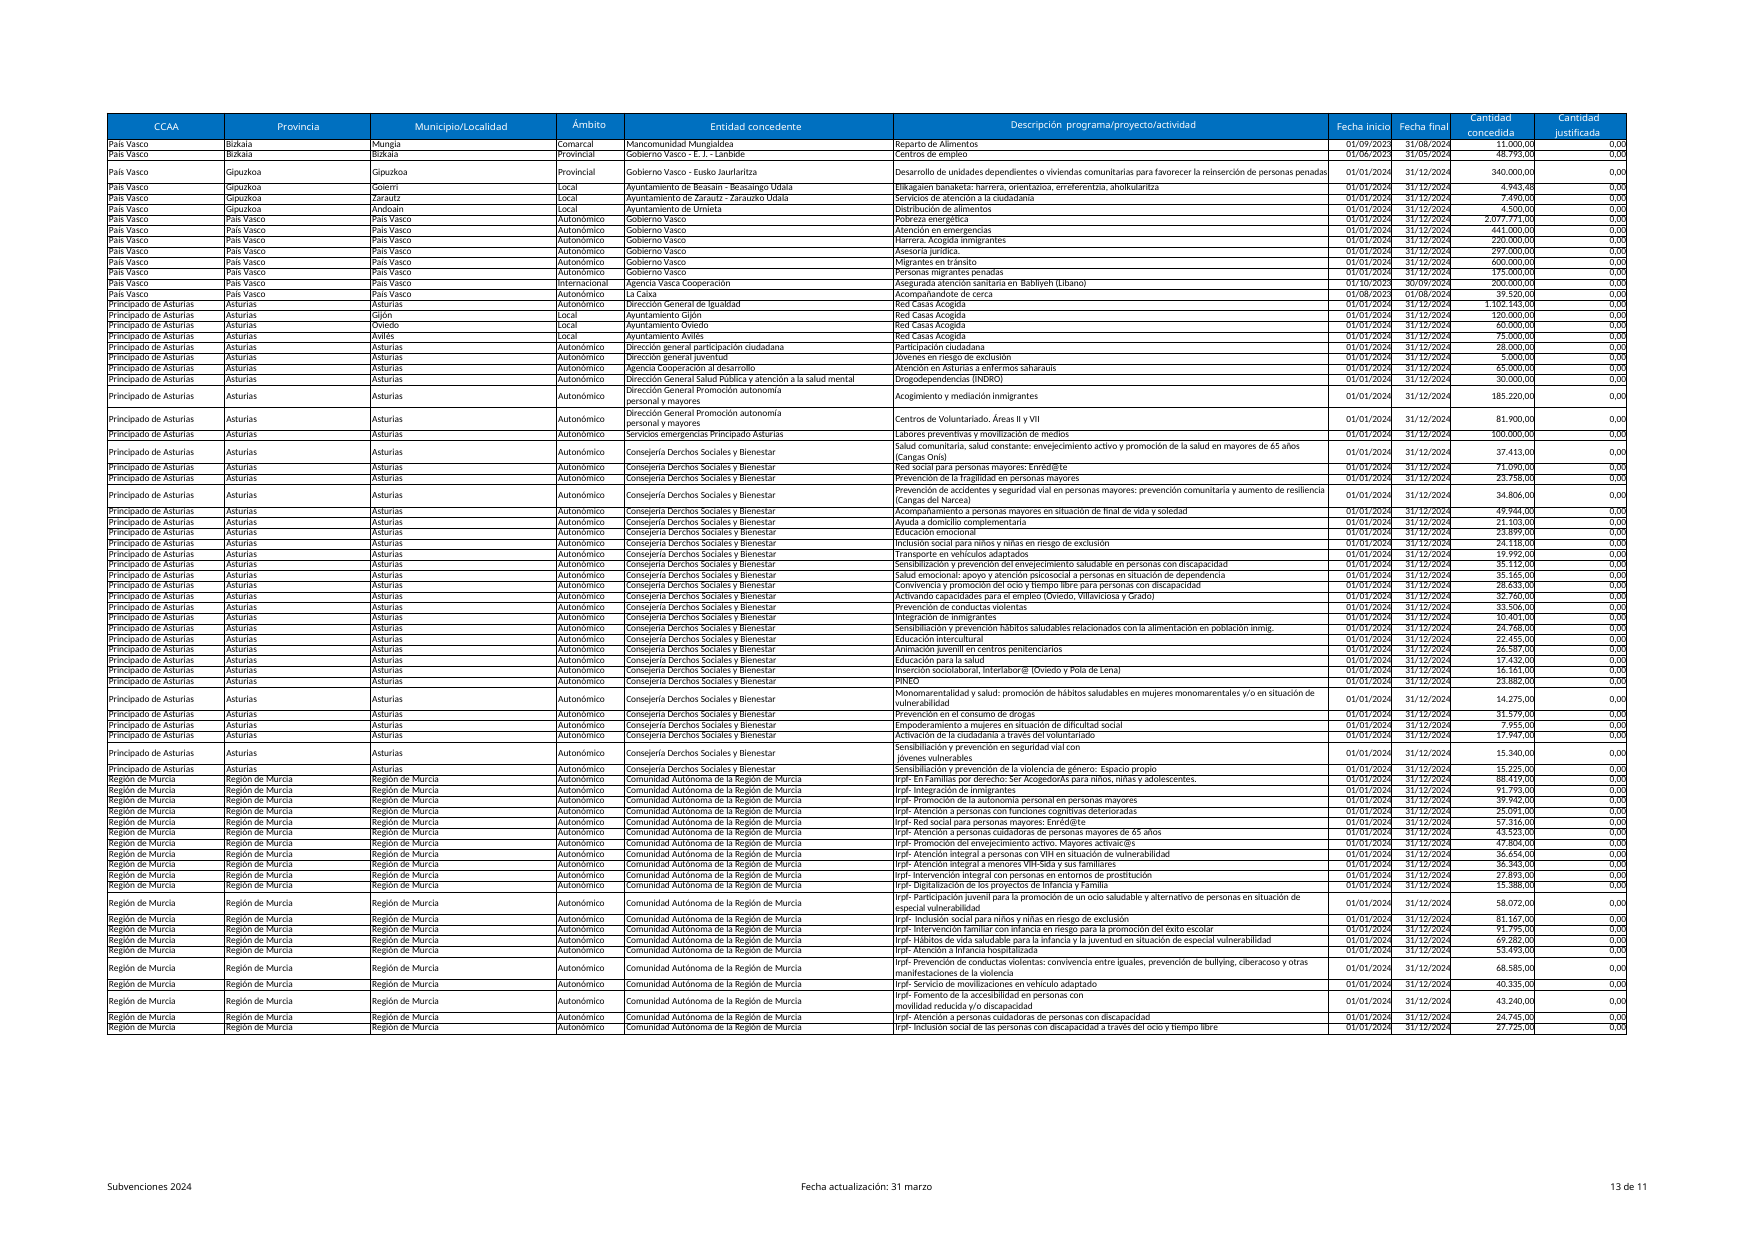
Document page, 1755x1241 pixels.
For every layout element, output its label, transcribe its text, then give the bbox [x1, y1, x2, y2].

table_cell 26.587,00 [1451, 646, 1534, 655]
table_cell 01/01/2024 [1329, 518, 1391, 528]
table_cell Autonómico [557, 818, 624, 828]
table_cell 01/08/2024 [1392, 290, 1450, 300]
table_cell Autonómico [557, 711, 624, 720]
table_cell Irpf- Fomento de la accesibilidad en personas con movilidad reducida y/o discapacidad [894, 991, 1328, 1012]
table_cell Red Casas Acogida [894, 322, 1328, 332]
table_cell Asturias [225, 743, 370, 764]
table_cell 31/12/2024 [1392, 561, 1450, 570]
table_cell 28.000,00 [1451, 343, 1534, 353]
table_cell 01/01/2024 [1329, 991, 1391, 1012]
table_cell Red social para personas mayores: Enréd@te [894, 464, 1328, 473]
table_cell 31/12/2024 [1392, 765, 1450, 775]
table_cell Comunidad Autónoma de la Región de Murcia [625, 958, 893, 979]
table_cell Principado de Asturias [108, 441, 224, 463]
table_cell Consejería Derchos Sociales y Bienestar [625, 656, 893, 666]
table_cell País Vasco [108, 258, 224, 268]
table_cell Asturias [371, 464, 556, 473]
table_cell 0,00 [1535, 322, 1626, 332]
table_cell 01/01/2024 [1329, 216, 1391, 225]
table_cell Autonómico [557, 625, 624, 634]
table_cell Autonómico [557, 475, 624, 484]
table_cell Internacional [557, 280, 624, 289]
table_cell Elikagaien banaketa: harrera, orientazioa, erreferentzia, aholkularitza [894, 184, 1328, 193]
table_cell Asturias [371, 721, 556, 731]
table_cell 01/01/2024 [1329, 947, 1391, 957]
table_cell Gobierno Vasco [625, 248, 893, 257]
table_cell 31/12/2024 [1392, 593, 1450, 602]
table_cell Principado de Asturias [108, 593, 224, 602]
table_cell 31/12/2024 [1392, 540, 1450, 549]
table_cell Asturias [225, 593, 370, 602]
table_cell Comunidad Autónoma de la Región de Murcia [625, 829, 893, 838]
table_cell País Vasco [371, 280, 556, 289]
table_cell Asturias [371, 550, 556, 560]
table_cell Comunidad Autónoma de la Región de Murcia [625, 850, 893, 860]
table_cell Dirección General de Igualdad [625, 301, 893, 310]
table_cell 0,00 [1535, 464, 1626, 473]
table_cell Región de Murcia [371, 936, 556, 946]
table_cell 31/12/2024 [1392, 958, 1450, 979]
table_cell Autonómico [557, 431, 624, 440]
table_cell Red Casas Acogida [894, 333, 1328, 342]
table_cell País Vasco [108, 248, 224, 257]
table_cell Principado de Asturias [108, 375, 224, 385]
table_cell 0,00 [1535, 140, 1626, 150]
table_cell Región de Murcia [225, 1024, 370, 1033]
table_cell 5.000,00 [1451, 354, 1534, 363]
table_cell 39.942,00 [1451, 797, 1534, 807]
table_cell Asturias [225, 667, 370, 677]
table_cell Asturias [371, 656, 556, 666]
table_cell Red Casas Acogida [894, 301, 1328, 310]
table_cell Asturias [225, 322, 370, 332]
table_cell Local [557, 205, 624, 215]
table_cell Región de Murcia [108, 786, 224, 796]
table_cell 15.388,00 [1451, 882, 1534, 892]
table_cell Asesoría jurídica. [894, 248, 1328, 257]
table_cell Asturias [371, 571, 556, 581]
table_cell Principado de Asturias [108, 508, 224, 517]
table_cell 31/12/2024 [1392, 1024, 1450, 1033]
table_cell 01/09/2023 [1329, 140, 1391, 150]
table_cell Región de Murcia [108, 991, 224, 1012]
table_header Fecha inicio [1329, 114, 1391, 139]
table_cell Asturias [225, 721, 370, 731]
table_cell 0,00 [1535, 269, 1626, 278]
table_cell Asturias [225, 311, 370, 321]
table_cell Empoderamiento a mujeres en situación de dificultad social [894, 721, 1328, 731]
table_cell País Vasco [371, 237, 556, 247]
table_cell Ayuntamiento de Beasain - Beasaingo Udala [625, 184, 893, 193]
table_cell Personas migrantes penadas [894, 269, 1328, 278]
table_cell Asturias [371, 386, 556, 407]
table_cell 01/01/2024 [1329, 571, 1391, 581]
table_cell 01/01/2024 [1329, 365, 1391, 374]
table_cell 01/01/2024 [1329, 343, 1391, 353]
table_cell Asturias [371, 485, 556, 507]
table_cell Local [557, 195, 624, 204]
table_cell Asturias [225, 441, 370, 463]
table_cell Región de Murcia [225, 786, 370, 796]
table_cell País Vasco [371, 290, 556, 300]
table_cell País Vasco [108, 216, 224, 225]
table_cell Región de Murcia [371, 882, 556, 892]
table_cell 31/12/2024 [1392, 216, 1450, 225]
table_cell 01/01/2024 [1329, 721, 1391, 731]
table_cell Desarrollo de unidades dependientes o viviendas comunitarias para favorecer la reinserción de personas penadas [894, 161, 1328, 183]
table_cell 75.000,00 [1451, 333, 1534, 342]
table_cell 31/12/2024 [1392, 475, 1450, 484]
table_cell Principado de Asturias [108, 765, 224, 775]
table_cell Autonómico [557, 678, 624, 687]
table_cell Región de Murcia [225, 991, 370, 1012]
table_cell Región de Murcia [371, 840, 556, 849]
table_cell Reparto de Alimentos [894, 140, 1328, 150]
table_cell Centros de empleo [894, 151, 1328, 160]
table_cell Comunidad Autónoma de la Región de Murcia [625, 786, 893, 796]
table_cell Región de Murcia [371, 797, 556, 807]
table_cell Dirección General Promoción autonomía personal y mayores [625, 386, 893, 407]
table_cell Autonómico [557, 1024, 624, 1033]
table_cell Consejería Derchos Sociales y Bienestar [625, 540, 893, 549]
table_cell 0,00 [1535, 290, 1626, 300]
table_cell 0,00 [1535, 386, 1626, 407]
table_cell Región de Murcia [108, 797, 224, 807]
table_cell 200.000,00 [1451, 280, 1534, 289]
table_cell 01/01/2024 [1329, 850, 1391, 860]
table_cell 01/01/2024 [1329, 688, 1391, 710]
table_cell Región de Murcia [108, 958, 224, 979]
table_cell 31/12/2024 [1392, 688, 1450, 710]
table_cell 0,00 [1535, 646, 1626, 655]
table_cell Autonómico [557, 667, 624, 677]
table_cell Asturias [225, 625, 370, 634]
table_cell 91.793,00 [1451, 786, 1534, 796]
table_cell Asturias [371, 711, 556, 720]
table_cell Gipuzkoa [225, 205, 370, 215]
table_cell Región de Murcia [225, 818, 370, 828]
table_cell 31/12/2024 [1392, 936, 1450, 946]
table_cell Gobierno Vasco [625, 216, 893, 225]
table_cell 01/01/2024 [1329, 614, 1391, 623]
table_cell 01/01/2024 [1329, 301, 1391, 310]
table_cell País Vasco [108, 290, 224, 300]
table_cell 31.579,00 [1451, 711, 1534, 720]
table_cell Asturias [371, 441, 556, 463]
table_cell Asturias [371, 765, 556, 775]
table_cell Consejería Derchos Sociales y Bienestar [625, 732, 893, 742]
table_cell 01/06/2023 [1329, 151, 1391, 160]
table_cell 01/01/2024 [1329, 732, 1391, 742]
table_cell País Vasco [108, 205, 224, 215]
table_cell 31/12/2024 [1392, 269, 1450, 278]
table_cell 0,00 [1535, 732, 1626, 742]
table_cell 0,00 [1535, 550, 1626, 560]
table_cell Principado de Asturias [108, 667, 224, 677]
table_cell 01/01/2024 [1329, 508, 1391, 517]
table_cell Pais Vasco [371, 226, 556, 236]
table_cell 22.455,00 [1451, 635, 1534, 645]
table_cell 30.000,00 [1451, 375, 1534, 385]
table_cell Acompañamiento a personas mayores en situación de final de vida y soledad [894, 508, 1328, 517]
table_cell Consejería Derchos Sociales y Bienestar [625, 743, 893, 764]
table_cell Asturias [225, 732, 370, 742]
table_cell Autonómico [557, 958, 624, 979]
table_cell 01/01/2024 [1329, 871, 1391, 881]
table_cell 31/12/2024 [1392, 603, 1450, 613]
table_cell Autonómico [557, 882, 624, 892]
table_cell 31/12/2024 [1392, 529, 1450, 538]
table_cell Asegurada atención sanitaria en Babliyeh (Libano) [894, 280, 1328, 289]
table_cell Autonómico [557, 237, 624, 247]
table_cell País Vasco [225, 269, 370, 278]
table_cell 01/01/2024 [1329, 656, 1391, 666]
table_cell Principado de Asturias [108, 635, 224, 645]
table_cell Asturias [225, 485, 370, 507]
table_cell Comarcal [557, 140, 624, 150]
table_cell 0,00 [1535, 688, 1626, 710]
table_cell Consejería Derchos Sociales y Bienestar [625, 582, 893, 592]
table_cell Activando capacidades para el empleo (Oviedo, Villaviciosa y Grado) [894, 593, 1328, 602]
table_cell Asturias [225, 656, 370, 666]
table_cell Principado de Asturias [108, 485, 224, 507]
table_cell 01/01/2024 [1329, 882, 1391, 892]
table_cell Consejería Derchos Sociales y Bienestar [625, 678, 893, 687]
table_cell Gipuzkoa [225, 161, 370, 183]
table_cell Región de Murcia [225, 776, 370, 785]
table_cell 25.091,00 [1451, 808, 1534, 817]
table_cell 15.340,00 [1451, 743, 1534, 764]
table_header Ámbito [557, 114, 624, 139]
table_cell Consejería Derchos Sociales y Bienestar [625, 635, 893, 645]
table_cell Asturias [371, 743, 556, 764]
table_cell 0,00 [1535, 882, 1626, 892]
table_cell 01/10/2023 [1329, 280, 1391, 289]
table_cell País Vasco [108, 269, 224, 278]
table_cell 340.000,00 [1451, 161, 1534, 183]
table_cell 31/12/2024 [1392, 365, 1450, 374]
table_cell 01/01/2024 [1329, 980, 1391, 990]
table_cell Asturias [225, 678, 370, 687]
table_cell Región de Murcia [371, 829, 556, 838]
table_cell Comunidad Autónoma de la Región de Murcia [625, 926, 893, 935]
table_cell Dirección general juventud [625, 354, 893, 363]
table_cell Consejería Derchos Sociales y Bienestar [625, 765, 893, 775]
table_cell Autonómico [557, 582, 624, 592]
table_cell Asturias [371, 635, 556, 645]
table_cell 31/12/2024 [1392, 508, 1450, 517]
table_cell 31/12/2024 [1392, 786, 1450, 796]
table_cell 01/01/2024 [1329, 786, 1391, 796]
table_cell 0,00 [1535, 354, 1626, 363]
table_cell 01/01/2024 [1329, 386, 1391, 407]
table_cell Asturias [225, 365, 370, 374]
table_cell 39.520,00 [1451, 290, 1534, 300]
table_cell Pobreza energética [894, 216, 1328, 225]
table_cell 0,00 [1535, 656, 1626, 666]
table_cell Autonómico [557, 464, 624, 473]
table_cell 0,00 [1535, 797, 1626, 807]
table_cell Asturias [225, 386, 370, 407]
table_cell Autonómico [557, 732, 624, 742]
table_cell 4.943,48 [1451, 184, 1534, 193]
table_header Municipio/Localidad [371, 114, 556, 139]
table_cell Región de Murcia [108, 818, 224, 828]
table_cell 4.500,00 [1451, 205, 1534, 215]
table_cell 31/12/2024 [1392, 829, 1450, 838]
table_cell 0,00 [1535, 808, 1626, 817]
table_cell Autonómico [557, 269, 624, 278]
table_cell 35.112,00 [1451, 561, 1534, 570]
table_cell 0,00 [1535, 667, 1626, 677]
table_cell Región de Murcia [371, 893, 556, 914]
table_cell 0,00 [1535, 840, 1626, 849]
table_cell Autonómico [557, 550, 624, 560]
table_cell 31/12/2024 [1392, 237, 1450, 247]
table_cell Servicios emergencias Principado Asturias [625, 431, 893, 440]
table_cell 01/01/2024 [1329, 797, 1391, 807]
table_cell Gobierno Vasco [625, 226, 893, 236]
table_cell Región de Murcia [371, 958, 556, 979]
table_cell 31/12/2024 [1392, 861, 1450, 870]
table_cell 31/12/2024 [1392, 333, 1450, 342]
table_cell 31/12/2024 [1392, 915, 1450, 925]
table_cell Autonómico [557, 561, 624, 570]
table_cell País Vasco [225, 226, 370, 236]
table_cell Dirección General Promoción autonomía personal y mayores [625, 408, 893, 430]
table_cell Autonómico [557, 797, 624, 807]
table_cell Región de Murcia [371, 1013, 556, 1023]
table_cell Principado de Asturias [108, 721, 224, 731]
table_cell Asturias [225, 518, 370, 528]
table_cell 24.768,00 [1451, 625, 1534, 634]
table_cell Asturias [225, 475, 370, 484]
table_cell 7.490,00 [1451, 195, 1534, 204]
table_cell Principado de Asturias [108, 354, 224, 363]
table_cell 31/12/2024 [1392, 441, 1450, 463]
table_cell Integración de inmigrantes [894, 614, 1328, 623]
table_cell 31/12/2024 [1392, 656, 1450, 666]
table_cell 01/01/2024 [1329, 582, 1391, 592]
table_cell Irpf- Atención a personas cuidadoras de personas con discapacidad [894, 1013, 1328, 1023]
table_cell Asturias [225, 408, 370, 430]
table_cell 01/01/2024 [1329, 936, 1391, 946]
table_cell Comunidad Autónoma de la Región de Murcia [625, 991, 893, 1012]
table_cell 19.992,00 [1451, 550, 1534, 560]
table_cell 57.316,00 [1451, 818, 1534, 828]
table_cell 31/12/2024 [1392, 840, 1450, 849]
table_cell Región de Murcia [371, 818, 556, 828]
table_cell 0,00 [1535, 485, 1626, 507]
table_cell 01/01/2024 [1329, 818, 1391, 828]
table_cell 01/01/2024 [1329, 958, 1391, 979]
table_cell 600.000,00 [1451, 258, 1534, 268]
table_cell Región de Murcia [371, 991, 556, 1012]
table_cell 31/12/2024 [1392, 248, 1450, 257]
table_cell Autonómico [557, 646, 624, 655]
table_cell País Vasco [225, 248, 370, 257]
table_cell 31/12/2024 [1392, 625, 1450, 634]
table_cell Local [557, 322, 624, 332]
table_cell Autonómico [557, 248, 624, 257]
table_cell 01/01/2024 [1329, 603, 1391, 613]
table_cell 0,00 [1535, 582, 1626, 592]
table_cell 31/12/2024 [1392, 635, 1450, 645]
table_cell 0,00 [1535, 818, 1626, 828]
table_cell Consejería Derchos Sociales y Bienestar [625, 711, 893, 720]
table_cell Asturias [371, 365, 556, 374]
table_cell Principado de Asturias [108, 322, 224, 332]
table_cell Oviedo [371, 322, 556, 332]
table_cell Asturias [371, 732, 556, 742]
table_cell Asturias [225, 301, 370, 310]
table_cell 31/12/2024 [1392, 776, 1450, 785]
table_cell 31/12/2024 [1392, 646, 1450, 655]
table_cell País Vasco [108, 226, 224, 236]
table_cell 01/01/2024 [1329, 195, 1391, 204]
table_cell Autonómico [557, 1013, 624, 1023]
table_cell 65.000,00 [1451, 365, 1534, 374]
table_cell 31/12/2024 [1392, 582, 1450, 592]
table_cell 31/12/2024 [1392, 926, 1450, 935]
table_cell 17.432,00 [1451, 656, 1534, 666]
table_cell 71.090,00 [1451, 464, 1534, 473]
table_cell País Vasco [225, 216, 370, 225]
table_cell 31/12/2024 [1392, 431, 1450, 440]
table_cell 0,00 [1535, 343, 1626, 353]
table_cell 01/01/2024 [1329, 269, 1391, 278]
table_cell La Caixa [625, 290, 893, 300]
table_cell 49.944,00 [1451, 508, 1534, 517]
table_cell 31/08/2024 [1392, 140, 1450, 150]
table_cell Región de Murcia [225, 980, 370, 990]
table_cell 220.000,00 [1451, 237, 1534, 247]
table_cell 01/01/2024 [1329, 441, 1391, 463]
table_cell 31/12/2024 [1392, 354, 1450, 363]
table_cell Consejería Derchos Sociales y Bienestar [625, 614, 893, 623]
table_cell Región de Murcia [371, 786, 556, 796]
table_cell Comunidad Autónoma de la Región de Murcia [625, 808, 893, 817]
table_cell Labores preventivas y movilización de medios [894, 431, 1328, 440]
table_cell Comunidad Autónoma de la Región de Murcia [625, 893, 893, 914]
table_cell 01/01/2024 [1329, 464, 1391, 473]
table_cell 31/12/2024 [1392, 375, 1450, 385]
table_cell 0,00 [1535, 721, 1626, 731]
table_cell Prevención de conductas violentas [894, 603, 1328, 613]
table_cell Región de Murcia [371, 947, 556, 957]
table_cell Autonómico [557, 980, 624, 990]
table_cell 31/12/2024 [1392, 195, 1450, 204]
table_cell 31/12/2024 [1392, 667, 1450, 677]
table_cell Zarautz [371, 195, 556, 204]
table_cell Ayuntamiento Gijón [625, 311, 893, 321]
table_cell 0,00 [1535, 205, 1626, 215]
table_cell País Vasco [108, 195, 224, 204]
table_cell 36.343,00 [1451, 861, 1534, 870]
table_cell Principado de Asturias [108, 311, 224, 321]
table_cell Irpf- Servicio de movilizaciones en vehículo adaptado [894, 980, 1328, 990]
table_cell Bizkaia [371, 151, 556, 160]
table_cell Consejería Derchos Sociales y Bienestar [625, 464, 893, 473]
table_cell Asturias [225, 582, 370, 592]
table_cell 31/12/2024 [1392, 893, 1450, 914]
table_cell 01/01/2024 [1329, 861, 1391, 870]
table_cell Mancomunidad Mungialdea [625, 140, 893, 150]
table_cell 01/01/2024 [1329, 561, 1391, 570]
table_cell Región de Murcia [371, 980, 556, 990]
table_cell Asturias [225, 561, 370, 570]
table_cell Irpf- Atención a personas con funciones cognitivas deterioradas [894, 808, 1328, 817]
table_cell Distribución de alimentos [894, 205, 1328, 215]
table_cell Avilés [371, 333, 556, 342]
table_cell Región de Murcia [108, 882, 224, 892]
table_cell Local [557, 333, 624, 342]
table_cell Consejería Derchos Sociales y Bienestar [625, 561, 893, 570]
table_cell 01/01/2024 [1329, 893, 1391, 914]
table_cell Autonómico [557, 365, 624, 374]
table_cell País Vasco [225, 290, 370, 300]
table_cell Consejería Derchos Sociales y Bienestar [625, 475, 893, 484]
table_cell País Vasco [108, 151, 224, 160]
table_cell Dirección general participación ciudadana [625, 343, 893, 353]
table_cell 175.000,00 [1451, 269, 1534, 278]
table_cell 48.793,00 [1451, 151, 1534, 160]
table_cell Sensibiliación y prevención de la violencia de género: Espacio propio [894, 765, 1328, 775]
table_cell 33.506,00 [1451, 603, 1534, 613]
table_cell 01/01/2024 [1329, 1024, 1391, 1033]
table_cell 01/01/2024 [1329, 354, 1391, 363]
table_cell Irpf- Inclusión social para niños y niñas en riesgo de exclusión [894, 915, 1328, 925]
table_cell Principado de Asturias [108, 603, 224, 613]
table_cell Goierri [371, 184, 556, 193]
table_cell 31/12/2024 [1392, 678, 1450, 687]
table_cell Región de Murcia [371, 776, 556, 785]
table_cell 01/01/2024 [1329, 635, 1391, 645]
table_cell 31/12/2024 [1392, 711, 1450, 720]
table_cell 31/12/2024 [1392, 818, 1450, 828]
table_cell Consejería Derchos Sociales y Bienestar [625, 441, 893, 463]
table_cell 31/12/2024 [1392, 721, 1450, 731]
table_cell Autonómico [557, 915, 624, 925]
table_cell 0,00 [1535, 947, 1626, 957]
table_cell 0,00 [1535, 151, 1626, 160]
table_cell Asturias [371, 508, 556, 517]
table_cell Principado de Asturias [108, 614, 224, 623]
table_cell Consejería Derchos Sociales y Bienestar [625, 571, 893, 581]
table_cell Gipuzkoa [371, 161, 556, 183]
table_cell 0,00 [1535, 711, 1626, 720]
table_cell Asturias [371, 354, 556, 363]
table_cell 01/01/2024 [1329, 408, 1391, 430]
table_cell 01/01/2024 [1329, 743, 1391, 764]
table_cell Autonómico [557, 614, 624, 623]
table_cell Asturias [371, 561, 556, 570]
table_cell 0,00 [1535, 678, 1626, 687]
table_cell Autonómico [557, 808, 624, 817]
table_cell Gobierno Vasco - E. J. - Lanbide [625, 151, 893, 160]
table_cell Región de Murcia [371, 1024, 556, 1033]
table_cell 01/01/2024 [1329, 540, 1391, 549]
table_cell 01/01/2024 [1329, 593, 1391, 602]
table_cell Asturias [371, 375, 556, 385]
table_cell 15.225,00 [1451, 765, 1534, 775]
table_cell 31/12/2024 [1392, 550, 1450, 560]
table_cell 31/12/2024 [1392, 184, 1450, 193]
table_cell 01/01/2024 [1329, 184, 1391, 193]
table_cell 0,00 [1535, 248, 1626, 257]
table_cell Irpf- Promoción de la autonomía personal en personas mayores [894, 797, 1328, 807]
table_cell Principado de Asturias [108, 625, 224, 634]
table_cell País Vasco [225, 280, 370, 289]
table_cell Región de Murcia [108, 871, 224, 881]
table_cell 31/12/2024 [1392, 797, 1450, 807]
table_cell 0,00 [1535, 1024, 1626, 1033]
table_cell Consejería Derchos Sociales y Bienestar [625, 667, 893, 677]
table_cell 0,00 [1535, 561, 1626, 570]
table_cell Región de Murcia [225, 829, 370, 838]
table_cell Comunidad Autónoma de la Región de Murcia [625, 1024, 893, 1033]
table_cell Región de Murcia [108, 893, 224, 914]
table_cell 0,00 [1535, 408, 1626, 430]
table_cell 28.633,00 [1451, 582, 1534, 592]
table_cell 31/12/2024 [1392, 258, 1450, 268]
table_cell 32.760,00 [1451, 593, 1534, 602]
table_cell 16.161,00 [1451, 667, 1534, 677]
table_cell Principado de Asturias [108, 656, 224, 666]
table_cell 31/12/2024 [1392, 322, 1450, 332]
table_cell 31/12/2024 [1392, 311, 1450, 321]
table_cell 31/12/2024 [1392, 871, 1450, 881]
table_cell 81.900,00 [1451, 408, 1534, 430]
table_cell País Vasco [108, 237, 224, 247]
table_cell Autonómico [557, 258, 624, 268]
table_cell Ayuda a domicilio complementaria [894, 518, 1328, 528]
table_cell Asturias [371, 408, 556, 430]
table_cell Asturias [371, 614, 556, 623]
table_cell Principado de Asturias [108, 711, 224, 720]
table_cell Principado de Asturias [108, 365, 224, 374]
table_cell Asturias [225, 603, 370, 613]
table_cell 68.585,00 [1451, 958, 1534, 979]
table_cell Asturias [371, 301, 556, 310]
table_cell Comunidad Autónoma de la Región de Murcia [625, 818, 893, 828]
table_cell Autonómico [557, 354, 624, 363]
table_cell 01/01/2024 [1329, 1013, 1391, 1023]
table_cell 0,00 [1535, 936, 1626, 946]
table_cell Autonómico [557, 871, 624, 881]
table_cell Región de Murcia [225, 882, 370, 892]
table_cell Asturias [225, 343, 370, 353]
table_cell 0,00 [1535, 915, 1626, 925]
table_cell Autonómico [557, 485, 624, 507]
table_cell 0,00 [1535, 508, 1626, 517]
table_cell Asturias [225, 688, 370, 710]
table_cell Región de Murcia [108, 1024, 224, 1033]
table_cell Consejería Derchos Sociales y Bienestar [625, 688, 893, 710]
table_cell Región de Murcia [108, 915, 224, 925]
table_cell 1.102.143,00 [1451, 301, 1534, 310]
table_cell 0,00 [1535, 529, 1626, 538]
table_header Cantidad justificada [1535, 114, 1626, 139]
table_cell Autonómico [557, 776, 624, 785]
table_cell Ayuntamiento Oviedo [625, 322, 893, 332]
table_cell Consejería Derchos Sociales y Bienestar [625, 485, 893, 507]
table_cell 01/08/2023 [1329, 290, 1391, 300]
table_cell Asturias [371, 678, 556, 687]
table_cell Principado de Asturias [108, 301, 224, 310]
table_cell Autonómico [557, 829, 624, 838]
table_cell Red Casas Acogida [894, 311, 1328, 321]
table_cell 17.947,00 [1451, 732, 1534, 742]
table_cell Comunidad Autónoma de la Región de Murcia [625, 882, 893, 892]
table_cell Región de Murcia [108, 936, 224, 946]
table_cell Consejería Derchos Sociales y Bienestar [625, 625, 893, 634]
table_cell Educación para la salud [894, 656, 1328, 666]
table_cell Asturias [225, 571, 370, 581]
table_cell Autonómico [557, 840, 624, 849]
table_cell Comunidad Autónoma de la Región de Murcia [625, 797, 893, 807]
table_cell Consejería Derchos Sociales y Bienestar [625, 550, 893, 560]
table_cell 14.275,00 [1451, 688, 1534, 710]
table_cell 01/01/2024 [1329, 226, 1391, 236]
table_cell Irpf- Participación juvenil para la promoción de un ocio saludable y alternativo de personas en situación de especial vulnerabilidad [894, 893, 1328, 914]
table_cell 53.493,00 [1451, 947, 1534, 957]
table_cell Autonómico [557, 635, 624, 645]
table_cell Asturias [371, 540, 556, 549]
table_cell Gobierno Vasco [625, 269, 893, 278]
table_cell Autonómico [557, 386, 624, 407]
table_cell Consejería Derchos Sociales y Bienestar [625, 721, 893, 731]
table_header CCAA [108, 114, 224, 139]
table_cell Asturias [371, 593, 556, 602]
table_cell 01/01/2024 [1329, 205, 1391, 215]
table_cell Región de Murcia [371, 871, 556, 881]
table_cell Gobierno Vasco [625, 258, 893, 268]
table_cell Irpf- Atención a personas cuidadoras de personas mayores de 65 años [894, 829, 1328, 838]
table_cell 441.000,00 [1451, 226, 1534, 236]
table_cell Región de Murcia [108, 850, 224, 860]
table_cell 11.000,00 [1451, 140, 1534, 150]
table_cell Irpf- Hábitos de vida saludable para la infancia y la juventud en situación de especial vulnerabilidad [894, 936, 1328, 946]
table_cell Prevención de accidentes y seguridad vial en personas mayores: prevención comunitaria y aumento de resiliencia (Cangas del Narcea) [894, 485, 1328, 507]
table_cell Gobierno Vasco [625, 237, 893, 247]
table_cell País Vasco [108, 140, 224, 150]
table_cell Principado de Asturias [108, 431, 224, 440]
table_cell Agencia Cooperación al desarrollo [625, 365, 893, 374]
table_cell Asturias [225, 765, 370, 775]
table_cell 0,00 [1535, 237, 1626, 247]
table_cell 0,00 [1535, 991, 1626, 1012]
table_cell 01/01/2024 [1329, 322, 1391, 332]
table_cell Región de Murcia [225, 958, 370, 979]
table_cell 31/12/2024 [1392, 301, 1450, 310]
table_cell 0,00 [1535, 431, 1626, 440]
table_cell 0,00 [1535, 786, 1626, 796]
table_cell 01/01/2024 [1329, 529, 1391, 538]
table_cell 91.795,00 [1451, 926, 1534, 935]
table_header Cantidad concedida [1451, 114, 1534, 139]
table_cell Local [557, 311, 624, 321]
table_cell 0,00 [1535, 926, 1626, 935]
table_cell Provincial [557, 151, 624, 160]
table_cell 0,00 [1535, 893, 1626, 914]
table_cell 36.654,00 [1451, 850, 1534, 860]
table_cell Migrantes en tránsito [894, 258, 1328, 268]
table_cell Región de Murcia [108, 829, 224, 838]
table_cell 40.335,00 [1451, 980, 1534, 990]
table_cell Atención en emergencias [894, 226, 1328, 236]
table_cell 01/01/2024 [1329, 258, 1391, 268]
table_cell 31/12/2024 [1392, 161, 1450, 183]
table_cell Autonómico [557, 226, 624, 236]
table_cell 31/12/2024 [1392, 947, 1450, 957]
table_cell Región de Murcia [371, 926, 556, 935]
table_cell Consejería Derchos Sociales y Bienestar [625, 603, 893, 613]
table_cell Principado de Asturias [108, 550, 224, 560]
table_cell 01/01/2024 [1329, 161, 1391, 183]
table_cell 37.413,00 [1451, 441, 1534, 463]
table_cell 0,00 [1535, 625, 1626, 634]
table_cell Autonómico [557, 850, 624, 860]
table_cell Autonómico [557, 343, 624, 353]
table_cell 0,00 [1535, 540, 1626, 549]
table_cell Autonómico [557, 216, 624, 225]
table_cell Convivencia y promoción del ocio y tiempo libre para personas con discapacidad [894, 582, 1328, 592]
table_cell 0,00 [1535, 161, 1626, 183]
table_cell 0,00 [1535, 475, 1626, 484]
table_cell Asturias [371, 688, 556, 710]
table_cell Comunidad Autónoma de la Región de Murcia [625, 840, 893, 849]
table_cell Región de Murcia [225, 808, 370, 817]
table_cell 0,00 [1535, 958, 1626, 979]
table_cell Inclusión social para niños y niñas en riesgo de exclusión [894, 540, 1328, 549]
table_cell 24.118,00 [1451, 540, 1534, 549]
table_cell Harrera. Acogida inmigrantes [894, 237, 1328, 247]
table_cell Dirección General Salud Pública y atención a la salud mental [625, 375, 893, 385]
table_cell Asturias [371, 475, 556, 484]
table_cell 0,00 [1535, 765, 1626, 775]
table_cell Autonómico [557, 571, 624, 581]
table_cell 01/01/2024 [1329, 550, 1391, 560]
table_cell Participación ciudadana [894, 343, 1328, 353]
table_cell Autonómico [557, 529, 624, 538]
table_cell 0,00 [1535, 311, 1626, 321]
table_cell 0,00 [1535, 226, 1626, 236]
table_cell 43.240,00 [1451, 991, 1534, 1012]
table_cell 01/01/2024 [1329, 765, 1391, 775]
table_cell 01/01/2024 [1329, 485, 1391, 507]
table_cell Principado de Asturias [108, 386, 224, 407]
table_cell 81.167,00 [1451, 915, 1534, 925]
table_cell 23.758,00 [1451, 475, 1534, 484]
table_cell Autonómico [557, 441, 624, 463]
table_cell 35.165,00 [1451, 571, 1534, 581]
table_cell Autonómico [557, 688, 624, 710]
table_cell Principado de Asturias [108, 732, 224, 742]
table_cell Autonómico [557, 408, 624, 430]
table_cell Irpf- Atención integral a personas con VIH en situación de vulnerabilidad [894, 850, 1328, 860]
table_cell Comunidad Autónoma de la Región de Murcia [625, 1013, 893, 1023]
table_cell Asturias [371, 343, 556, 353]
table_cell 0,00 [1535, 301, 1626, 310]
table_cell 0,00 [1535, 184, 1626, 193]
table_cell Irpf- Atención integral a menores VIH-Sida y sus familiares [894, 861, 1328, 870]
table_cell 01/01/2024 [1329, 333, 1391, 342]
table_cell 01/01/2024 [1329, 915, 1391, 925]
table_cell Asturias [225, 529, 370, 538]
table_cell Asturias [225, 508, 370, 517]
table_cell Agencia Vasca Cooperación [625, 280, 893, 289]
table_cell 34.806,00 [1451, 485, 1534, 507]
table_cell Sensibiliación y prevención en seguridad vial con jóvenes vulnerables [894, 743, 1328, 764]
table_cell Principado de Asturias [108, 333, 224, 342]
table_cell 100.000,00 [1451, 431, 1534, 440]
table_cell 01/01/2024 [1329, 808, 1391, 817]
table_cell Asturias [371, 431, 556, 440]
table_cell Asturias [371, 646, 556, 655]
table_cell Principado de Asturias [108, 540, 224, 549]
table_cell 31/12/2024 [1392, 386, 1450, 407]
table_cell Asturias [225, 711, 370, 720]
table_cell 31/12/2024 [1392, 226, 1450, 236]
table_cell Acogimiento y mediación inmigrantes [894, 386, 1328, 407]
table_cell Consejería Derchos Sociales y Bienestar [625, 508, 893, 517]
table_cell 0,00 [1535, 829, 1626, 838]
table_cell Local [557, 184, 624, 193]
table_cell Irpf- Atención a Infancia hospitalizada [894, 947, 1328, 957]
table_cell País Vasco [371, 248, 556, 257]
table_cell 23.882,00 [1451, 678, 1534, 687]
table_cell Irpf- En Familias por derecho: Ser AcogedorAs para niños, niñas y adolescentes. [894, 776, 1328, 785]
table_cell Drogodependencias (INDRO) [894, 375, 1328, 385]
table_cell Irpf- Promoción del envejecimiento activo. Mayores activaic@s [894, 840, 1328, 849]
table_cell Principado de Asturias [108, 582, 224, 592]
table_header Fecha final [1392, 114, 1450, 139]
table_cell 120.000,00 [1451, 311, 1534, 321]
table_cell Comunidad Autónoma de la Región de Murcia [625, 915, 893, 925]
table_cell 10.401,00 [1451, 614, 1534, 623]
table_cell Principado de Asturias [108, 408, 224, 430]
table_cell País Vasco [108, 161, 224, 183]
table_cell Región de Murcia [225, 1013, 370, 1023]
table_cell 01/01/2024 [1329, 840, 1391, 849]
table_cell Autonómico [557, 893, 624, 914]
table_cell Educación emocional [894, 529, 1328, 538]
table_cell Consejería Derchos Sociales y Bienestar [625, 593, 893, 602]
table_cell Principado de Asturias [108, 343, 224, 353]
table_cell Principado de Asturias [108, 688, 224, 710]
table_cell 31/12/2024 [1392, 408, 1450, 430]
table_cell Animación juvenill en centros penitenciarios [894, 646, 1328, 655]
table_cell Sensibilización y prevención del envejecimiento saludable en personas con discapacidad [894, 561, 1328, 570]
table_cell País Vasco [371, 269, 556, 278]
table_cell Región de Murcia [108, 1013, 224, 1023]
table_cell Región de Murcia [225, 893, 370, 914]
table_cell Autonómico [557, 518, 624, 528]
table_cell 0,00 [1535, 375, 1626, 385]
table_cell Sensibiliación y prevención hábitos saludables relacionados con la alimentación en población inmig. [894, 625, 1328, 634]
table_cell Asturias [225, 635, 370, 645]
table_cell 31/12/2024 [1392, 980, 1450, 990]
table_cell 31/12/2024 [1392, 743, 1450, 764]
table_cell 01/01/2024 [1329, 678, 1391, 687]
table_cell Acompañandote de cerca [894, 290, 1328, 300]
table_cell Autonómico [557, 603, 624, 613]
table_cell Autonómico [557, 593, 624, 602]
table_cell 31/12/2024 [1392, 205, 1450, 215]
table_cell 31/12/2024 [1392, 571, 1450, 581]
table_cell 0,00 [1535, 1013, 1626, 1023]
table_cell Gipuzkoa [225, 184, 370, 193]
table_cell País Vasco [371, 216, 556, 225]
table_cell Región de Murcia [225, 861, 370, 870]
table_cell 23.899,00 [1451, 529, 1534, 538]
table_cell Asturias [225, 354, 370, 363]
table_cell Asturias [371, 667, 556, 677]
table_cell Salud emocional: apoyo y atención psicosocial a personas en situación de dependencia [894, 571, 1328, 581]
table_cell Región de Murcia [371, 850, 556, 860]
table_cell Región de Murcia [108, 840, 224, 849]
table_header Descripción programa/proyecto/actividad [894, 114, 1328, 139]
table_cell Autonómico [557, 656, 624, 666]
table_cell Inserción sociolaboral, Interlabor@ (Oviedo y Pola de Lena) [894, 667, 1328, 677]
table_cell 0,00 [1535, 195, 1626, 204]
table_cell 0,00 [1535, 603, 1626, 613]
table_cell Principado de Asturias [108, 561, 224, 570]
table_cell Jóvenes en riesgo de exclusión [894, 354, 1328, 363]
table_cell 01/01/2024 [1329, 711, 1391, 720]
table_cell 0,00 [1535, 593, 1626, 602]
table_cell 58.072,00 [1451, 893, 1534, 914]
table_cell País Vasco [108, 184, 224, 193]
table_cell Mungia [371, 140, 556, 150]
table_cell 0,00 [1535, 614, 1626, 623]
table_cell Asturias [225, 464, 370, 473]
table_cell Región de Murcia [371, 808, 556, 817]
table_cell 01/01/2024 [1329, 311, 1391, 321]
table_cell Autonómico [557, 765, 624, 775]
table_cell 43.523,00 [1451, 829, 1534, 838]
table_cell Autonómico [557, 991, 624, 1012]
table_cell Consejería Derchos Sociales y Bienestar [625, 529, 893, 538]
table_cell Asturias [225, 375, 370, 385]
table_cell Región de Murcia [225, 915, 370, 925]
table_cell 31/12/2024 [1392, 1013, 1450, 1023]
table_cell Irpf- Prevención de conductas violentas: convivencia entre iguales, prevención de bullying, ciberacoso y otras manifestaciones de la violencia [894, 958, 1328, 979]
table_cell Asturias [371, 529, 556, 538]
table_cell 31/12/2024 [1392, 343, 1450, 353]
table_cell Asturias [225, 614, 370, 623]
table_cell Autonómico [557, 540, 624, 549]
table_cell Autonómico [557, 926, 624, 935]
table_cell Principado de Asturias [108, 464, 224, 473]
table_cell 0,00 [1535, 871, 1626, 881]
table_cell Irpf- Intervención familiar con infancia en riesgo para la promoción del éxito escolar [894, 926, 1328, 935]
table_cell Andoain [371, 205, 556, 215]
table_cell País Vasco [225, 258, 370, 268]
table_cell Monomarentalidad y salud: promoción de hábitos saludables en mujeres monomarentales y/o en situación de vulnerabilidad [894, 688, 1328, 710]
table_cell 88.419,00 [1451, 776, 1534, 785]
table_cell Principado de Asturias [108, 678, 224, 687]
table_cell 297.000,00 [1451, 248, 1534, 257]
table_cell Autonómico [557, 375, 624, 385]
table_cell Región de Murcia [108, 861, 224, 870]
table_cell 27.725,00 [1451, 1024, 1534, 1033]
table_cell Principado de Asturias [108, 743, 224, 764]
table_cell Prevención de la fragilidad en personas mayores [894, 475, 1328, 484]
table_cell 01/01/2024 [1329, 248, 1391, 257]
table_cell Provincial [557, 161, 624, 183]
table_cell Principado de Asturias [108, 475, 224, 484]
table_cell Autonómico [557, 290, 624, 300]
table_cell Comunidad Autónoma de la Región de Murcia [625, 947, 893, 957]
table_cell 31/12/2024 [1392, 518, 1450, 528]
table_cell 0,00 [1535, 743, 1626, 764]
table_cell Irpf- Digitalización de los proyectos de Infancia y Familia [894, 882, 1328, 892]
table_cell 0,00 [1535, 861, 1626, 870]
table_cell 2.077.771,00 [1451, 216, 1534, 225]
table_cell 01/01/2024 [1329, 926, 1391, 935]
table_cell 0,00 [1535, 365, 1626, 374]
table_cell 01/01/2024 [1329, 667, 1391, 677]
table_header Entidad concedente [625, 114, 893, 139]
table_cell Transporte en vehículos adaptados [894, 550, 1328, 560]
table_cell Región de Murcia [225, 797, 370, 807]
table_cell 01/01/2024 [1329, 829, 1391, 838]
table_cell Gijón [371, 311, 556, 321]
table_cell 31/12/2024 [1392, 732, 1450, 742]
table_cell Autonómico [557, 947, 624, 957]
table_cell Región de Murcia [225, 840, 370, 849]
table_cell Asturias [225, 431, 370, 440]
table_cell Atención en Asturias a enfermos saharauis [894, 365, 1328, 374]
table_cell Región de Murcia [371, 915, 556, 925]
table_cell Bizkaia [225, 151, 370, 160]
table_cell Consejería Derchos Sociales y Bienestar [625, 518, 893, 528]
table_cell Región de Murcia [225, 947, 370, 957]
table_cell 21.103,00 [1451, 518, 1534, 528]
table_cell 31/12/2024 [1392, 991, 1450, 1012]
table_cell 31/12/2024 [1392, 808, 1450, 817]
table_cell Principado de Asturias [108, 518, 224, 528]
table_cell Asturias [371, 625, 556, 634]
table_cell Gobierno Vasco - Eusko Jaurlaritza [625, 161, 893, 183]
table_cell Principado de Asturias [108, 571, 224, 581]
table_cell 01/01/2024 [1329, 475, 1391, 484]
table_cell Autonómico [557, 786, 624, 796]
table_cell Irpf- Inclusión social de las personas con discapacidad a través del ocio y tiempo libre [894, 1024, 1328, 1033]
table_cell 01/01/2024 [1329, 625, 1391, 634]
table_cell Asturias [371, 582, 556, 592]
table_cell Región de Murcia [108, 808, 224, 817]
table_cell 31/12/2024 [1392, 850, 1450, 860]
table_cell 0,00 [1535, 216, 1626, 225]
table_cell 185.220,00 [1451, 386, 1534, 407]
table_cell Gipuzkoa [225, 195, 370, 204]
table_cell Asturias [371, 603, 556, 613]
table_cell 01/01/2024 [1329, 375, 1391, 385]
table_cell 01/01/2024 [1329, 237, 1391, 247]
table_cell Comunidad Autónoma de la Región de Murcia [625, 871, 893, 881]
table_cell 27.893,00 [1451, 871, 1534, 881]
table_cell 01/01/2024 [1329, 646, 1391, 655]
table_cell Autonómico [557, 861, 624, 870]
table_cell 24.745,00 [1451, 1013, 1534, 1023]
table_cell Irpf- Integración de inmigrantes [894, 786, 1328, 796]
table_cell Asturias [225, 540, 370, 549]
table_cell Autonómico [557, 936, 624, 946]
table_cell 31/05/2024 [1392, 151, 1450, 160]
table_cell 30/09/2024 [1392, 280, 1450, 289]
table_cell Bizkaia [225, 140, 370, 150]
table_cell 0,00 [1535, 776, 1626, 785]
table_cell Irpf- Red social para personas mayores: Enréd@te [894, 818, 1328, 828]
table_cell 7.955,00 [1451, 721, 1534, 731]
table_cell Región de Murcia [108, 980, 224, 990]
table_cell Centros de Voluntariado. Áreas II y VII [894, 408, 1328, 430]
table_cell Región de Murcia [108, 926, 224, 935]
table_cell Autonómico [557, 508, 624, 517]
table_cell Autonómico [557, 301, 624, 310]
table_cell 31/12/2024 [1392, 464, 1450, 473]
table_cell Activación de la ciudadanía a través del voluntariado [894, 732, 1328, 742]
table_cell 0,00 [1535, 441, 1626, 463]
table_cell Principado de Asturias [108, 529, 224, 538]
table_cell País Vasco [371, 258, 556, 268]
table_cell Asturias [225, 646, 370, 655]
table_cell Asturias [225, 550, 370, 560]
table_cell Región de Murcia [108, 947, 224, 957]
table_header Provincia [225, 114, 370, 139]
table_cell 01/01/2024 [1329, 776, 1391, 785]
table_cell 60.000,00 [1451, 322, 1534, 332]
table_cell 0,00 [1535, 635, 1626, 645]
table_cell Ayuntamiento de Urnieta [625, 205, 893, 215]
table_cell 47.804,00 [1451, 840, 1534, 849]
table_cell 0,00 [1535, 518, 1626, 528]
table_cell Región de Murcia [225, 936, 370, 946]
table_cell Región de Murcia [371, 861, 556, 870]
table_cell 31/12/2024 [1392, 882, 1450, 892]
table_cell 31/12/2024 [1392, 614, 1450, 623]
table_cell 0,00 [1535, 258, 1626, 268]
table_cell Educación intercultural [894, 635, 1328, 645]
table_cell PINEO [894, 678, 1328, 687]
table_cell Comunidad Autónoma de la Región de Murcia [625, 776, 893, 785]
table_cell 0,00 [1535, 850, 1626, 860]
table_cell Región de Murcia [225, 871, 370, 881]
table_cell 0,00 [1535, 280, 1626, 289]
table_cell Irpf- Intervención integral con personas en entornos de prostitución [894, 871, 1328, 881]
table_cell 0,00 [1535, 980, 1626, 990]
table_cell País Vasco [225, 237, 370, 247]
table_cell Salud comunitaria, salud constante: envejecimiento activo y promoción de la salud en mayores de 65 años (Cangas Onís) [894, 441, 1328, 463]
table_cell Asturias [371, 518, 556, 528]
table_cell 0,00 [1535, 571, 1626, 581]
table_cell 31/12/2024 [1392, 485, 1450, 507]
table_cell Autonómico [557, 721, 624, 731]
table_cell Región de Murcia [108, 776, 224, 785]
table_cell 01/01/2024 [1329, 431, 1391, 440]
table_cell 0,00 [1535, 333, 1626, 342]
table_cell Comunidad Autónoma de la Región de Murcia [625, 936, 893, 946]
table_cell Asturias [225, 333, 370, 342]
table_cell Servicios de atención a la ciudadanía [894, 195, 1328, 204]
table_cell Región de Murcia [225, 850, 370, 860]
table_cell 69.282,00 [1451, 936, 1534, 946]
table_cell País Vasco [108, 280, 224, 289]
table_cell Consejería Derchos Sociales y Bienestar [625, 646, 893, 655]
table_cell Principado de Asturias [108, 646, 224, 655]
table_cell Autonómico [557, 743, 624, 764]
table_cell Región de Murcia [225, 926, 370, 935]
table_cell Prevención en el consumo de drogas [894, 711, 1328, 720]
table_cell Ayuntamiento de Zarautz - Zarauzko Udala [625, 195, 893, 204]
table_cell Comunidad Autónoma de la Región de Murcia [625, 861, 893, 870]
table_cell Comunidad Autónoma de la Región de Murcia [625, 980, 893, 990]
table_cell Ayuntamiento Avilés [625, 333, 893, 342]
